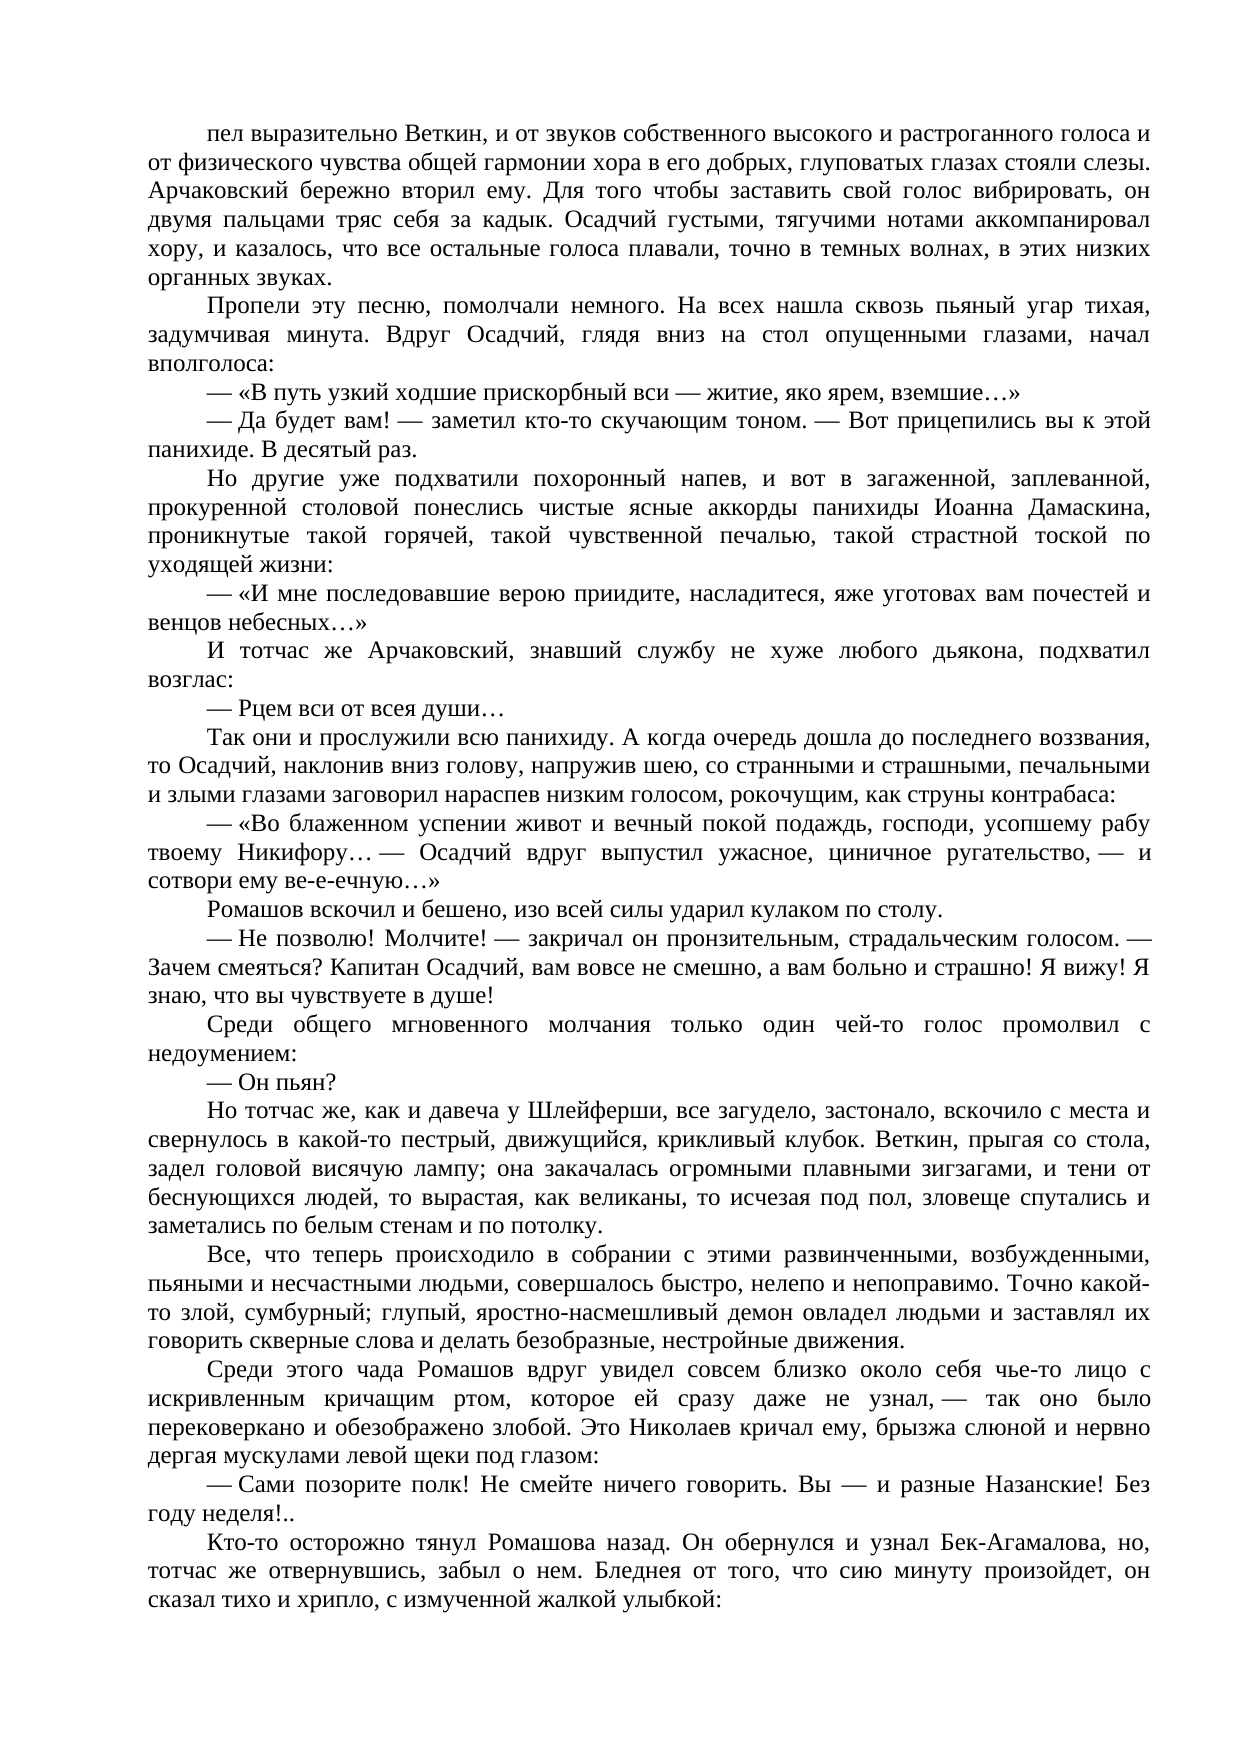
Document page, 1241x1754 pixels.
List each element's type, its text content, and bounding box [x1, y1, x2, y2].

text Но другие уже подхватили похоронный напев, и вот в загаженной, заплеванной, прокуренной столовой понеслись чистые ясные аккорды панихиды Иоанна Дамаскина, проникнутые такой горячей, такой чувственной печалью, такой страстной тоской по уходящей жизни: [148, 463, 1152, 578]
text — «И мне последовавшие верою приидите, насладитеся, яже уготовах вам почестей и венцов небесных…» [148, 578, 1152, 636]
text — Сами позорите полк! Не смейте ничего говорить. Вы — и разные Назанские! Без году неделя!.. [148, 1469, 1152, 1527]
text Ромашов вскочил и бешено, изо всей силы ударил кулаком по столу. [148, 894, 1152, 923]
text Все, что теперь происходило в собрании с этими развинченными, возбужденными, пьяными и несчастными людьми, совершалось быстро, нелепо и непоправимо. Точно какой-то злой, сумбурный; глупый, яростно-насмешливый демон овладел людьми и заставлял их говорить скверные слова и делать безобразные, нестройные движения. [148, 1239, 1152, 1354]
text — Он пьян? [148, 1067, 1152, 1096]
text Среди этого чада Ромашов вдруг увидел совсем близко около себя чье-то лицо с искривленным кричащим ртом, которое ей сразу даже не узнал, — так оно было перековеркано и обезображено злобой. Это Николаев кричал ему, брызжа слюной и нервно дергая мускулами левой щеки под глазом: [148, 1354, 1152, 1469]
text — Да будет вам! — заметил кто-то скучающим тоном. — Вот прицепились вы к этой панихиде. В десятый раз. [148, 406, 1152, 463]
text — Не позволю! Молчите! — закричал он пронзительным, страдальческим голосом. — Зачем смеяться? Капитан Осадчий, вам вовсе не смешно, а вам больно и страшно! Я вижу! Я знаю, что вы чувствуете в душе! [148, 923, 1152, 1009]
text Кто-то осторожно тянул Ромашова назад. Он обернулся и узнал Бек-Агамалова, но, тотчас же отвернувшись, забыл о нем. Бледнея от того, что сию минуту произойдет, он сказал тихо и хрипло, с измученной жалкой улыбкой: [148, 1527, 1152, 1613]
text — Рцем вси от всея души… [148, 693, 1152, 722]
text И тотчас же Арчаковский, знавший службу не хуже любого дьякона, подхватил возглас: [148, 636, 1152, 693]
text — «Во блаженном успении живот и вечный покой подаждь, господи, усопшему рабу твоему Никифору… — Осадчий вдруг выпустил ужасное, циничное ругательство, — и сотвори ему ве-е-ечную…» [148, 808, 1152, 894]
text пел выразительно Веткин, и от звуков собственного высокого и растроганного голоса и от физического чувства общей гармонии хора в его добрых, глуповатых глазах стояли слезы. Арчаковский бережно вторил ему. Для того чтобы заставить свой голос вибрировать, он двумя пальцами тряс себя за кадык. Осадчий густыми, тягучими нотами аккомпанировал хору, и казалось, что все остальные голоса плавали, точно в темных волнах, в этих низких органных звуках. [148, 118, 1152, 291]
text Пропели эту песню, помолчали немного. На всех нашла сквозь пьяный угар тихая, задумчивая минута. Вдруг Осадчий, глядя вниз на стол опущенными глазами, начал вполголоса: [148, 291, 1152, 377]
text Но тотчас же, как и давеча у Шлейферши, все загудело, застонало, вскочило с места и свернулось в какой-то пестрый, движущийся, крикливый клубок. Веткин, прыгая со стола, задел головой висячую лампу; она закачалась огромными плавными зигзагами, и тени от беснующихся людей, то вырастая, как великаны, то исчезая под пол, зловеще спутались и заметались по белым стенам и по потолку. [148, 1096, 1152, 1239]
text Так они и прослужили всю панихиду. А когда очередь дошла до последнего воззвания, то Осадчий, наклонив вниз голову, напружив шею, со странными и страшными, печальными и злыми глазами заговорил нараспев низким голосом, рокочущим, как струны контрабаса: [148, 722, 1152, 808]
text Среди общего мгновенного молчания только один чей-то голос промолвил с недоумением: [148, 1009, 1152, 1067]
text — «В путь узкий ходшие прискорбный вси — житие, яко ярем, вземшие…» [148, 377, 1152, 406]
